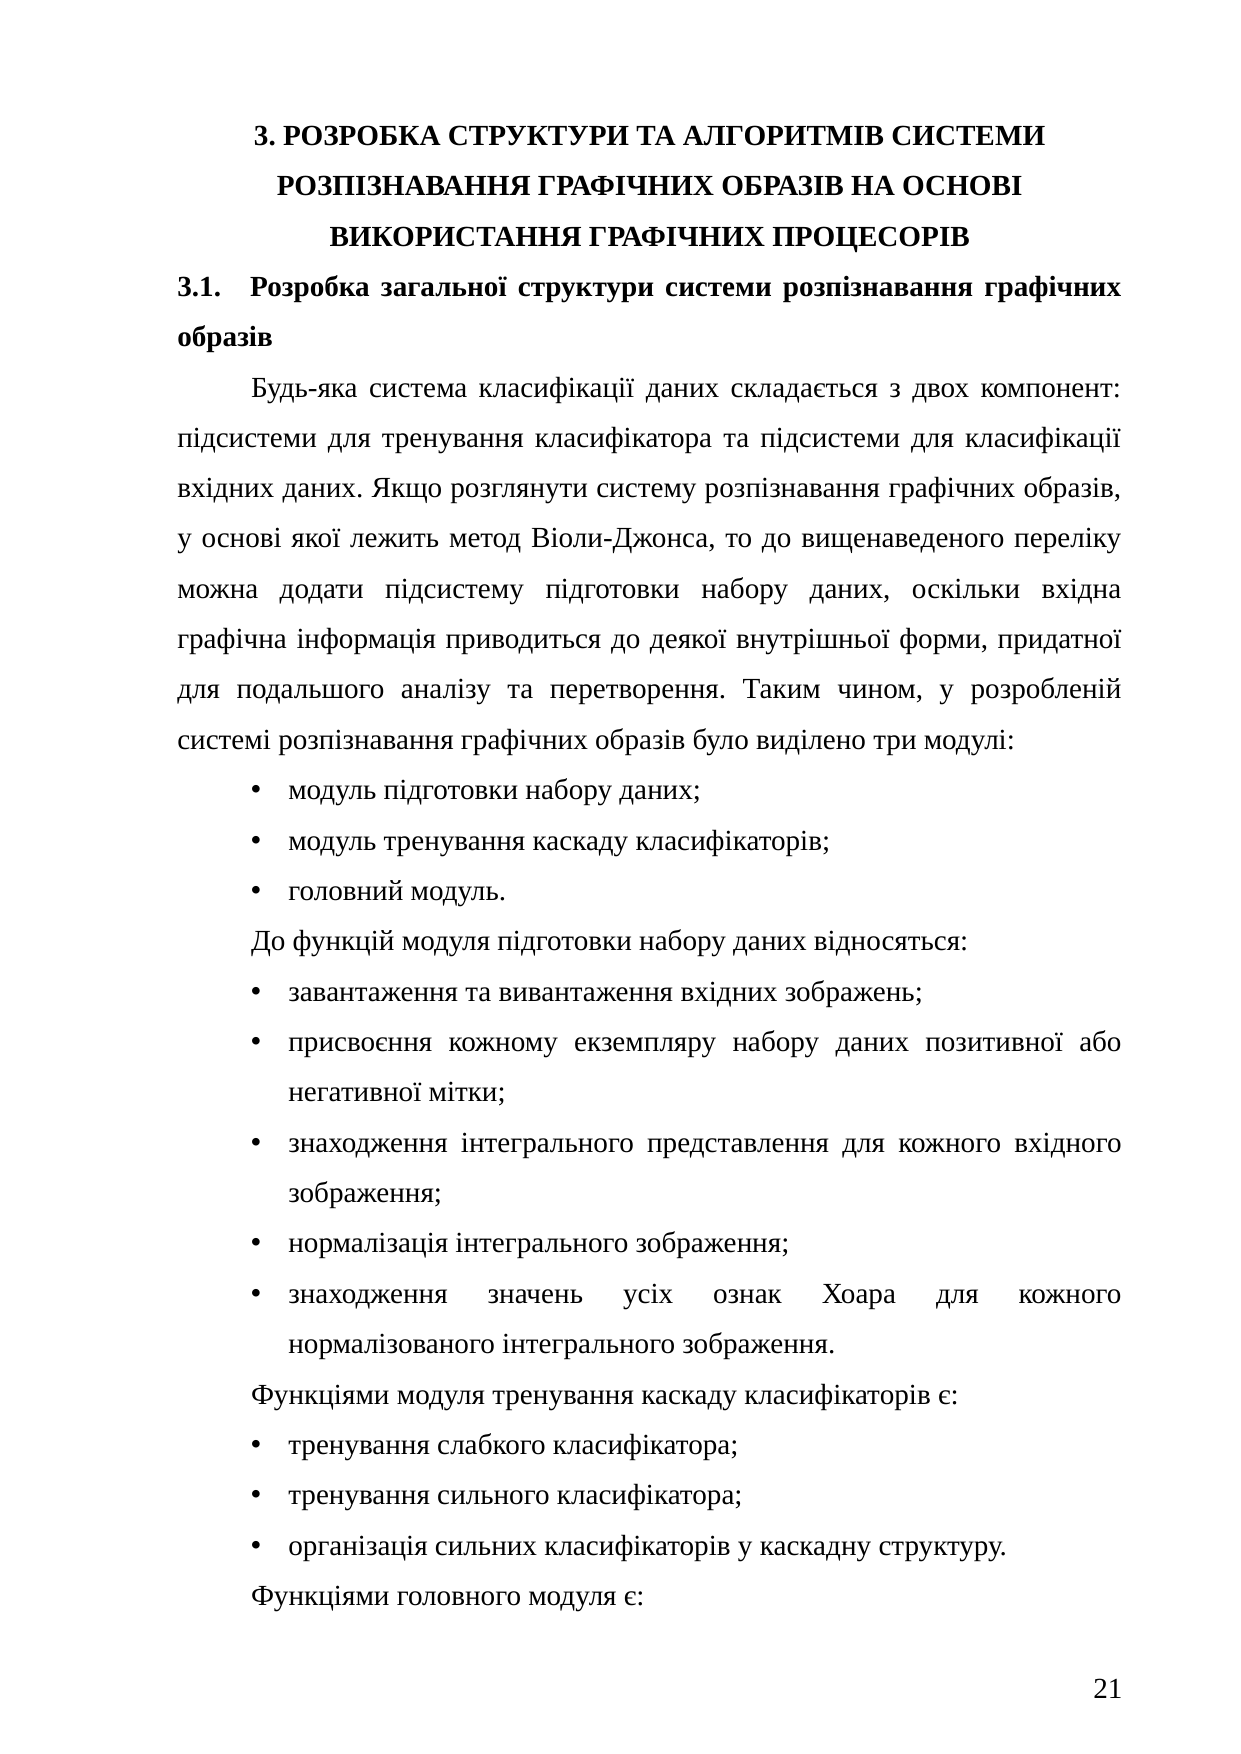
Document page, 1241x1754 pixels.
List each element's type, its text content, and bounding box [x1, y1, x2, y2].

list організація сильних класифікаторів у каскадну структуру. [251, 1528, 1122, 1562]
text До функцій модуля підготовки набору даних відносяться: [177, 923, 1122, 957]
list завантаження та вивантаження вхідних зображень; [251, 974, 1122, 1007]
list знаходження значень усіх ознак Хоара для кожного нормалізованого інтегрального зображення. [251, 1276, 1122, 1360]
list тренування слабкого класифікатора; [251, 1427, 1122, 1461]
list тренування сильного класифікатора; [251, 1477, 1122, 1511]
text Функціями модуля тренування каскаду класифікаторів є: [177, 1377, 1122, 1410]
list присвоєння кожному екземпляру набору даних позитивної або негативної мітки; [251, 1024, 1122, 1108]
list модуль тренування каскаду класифікаторів; [251, 823, 1122, 856]
list нормалізація інтегрального зображення; [251, 1226, 1122, 1259]
text Будь-яка система класифікації даних складається з двох компонент: підсистеми для тренування класифікатора та підсистеми для класифікації вхідних даних. Якщо розглянути систему розпізнавання графічних образів, у основі якої лежить метод Віоли-Джонса, то до вищенаведеного переліку можна додати підсистему підготовки набору даних, оскільки вхідна графічна інформація приводиться до деякої внутрішньої форми, придатної для подальшого аналізу та перетворення. Таким чином, у розробленій системі розпізнавання графічних образів було виділено три модулі: [177, 370, 1122, 755]
subtitle 3. РОЗРОБКА СТРУКТУРИ ТА АЛГОРИТМІВ СИСТЕМИ РОЗПІЗНАВАННЯ ГРАФІЧНИХ ОБРАЗІВ НА ОСНОВІ ВИКОРИСТАННЯ ГРАФІЧНИХ ПРОЦЕСОРІВ [177, 118, 1122, 252]
list знаходження інтегрального представлення для кожного вхідного зображення; [251, 1125, 1122, 1209]
list головний модуль. [251, 873, 1122, 907]
text Функціями головного модуля є: [177, 1578, 1122, 1612]
subtitle 3.1. Розробка загальної структури системи розпізнавання графічних образів [177, 269, 1122, 353]
list модуль підготовки набору даних; [251, 772, 1122, 806]
